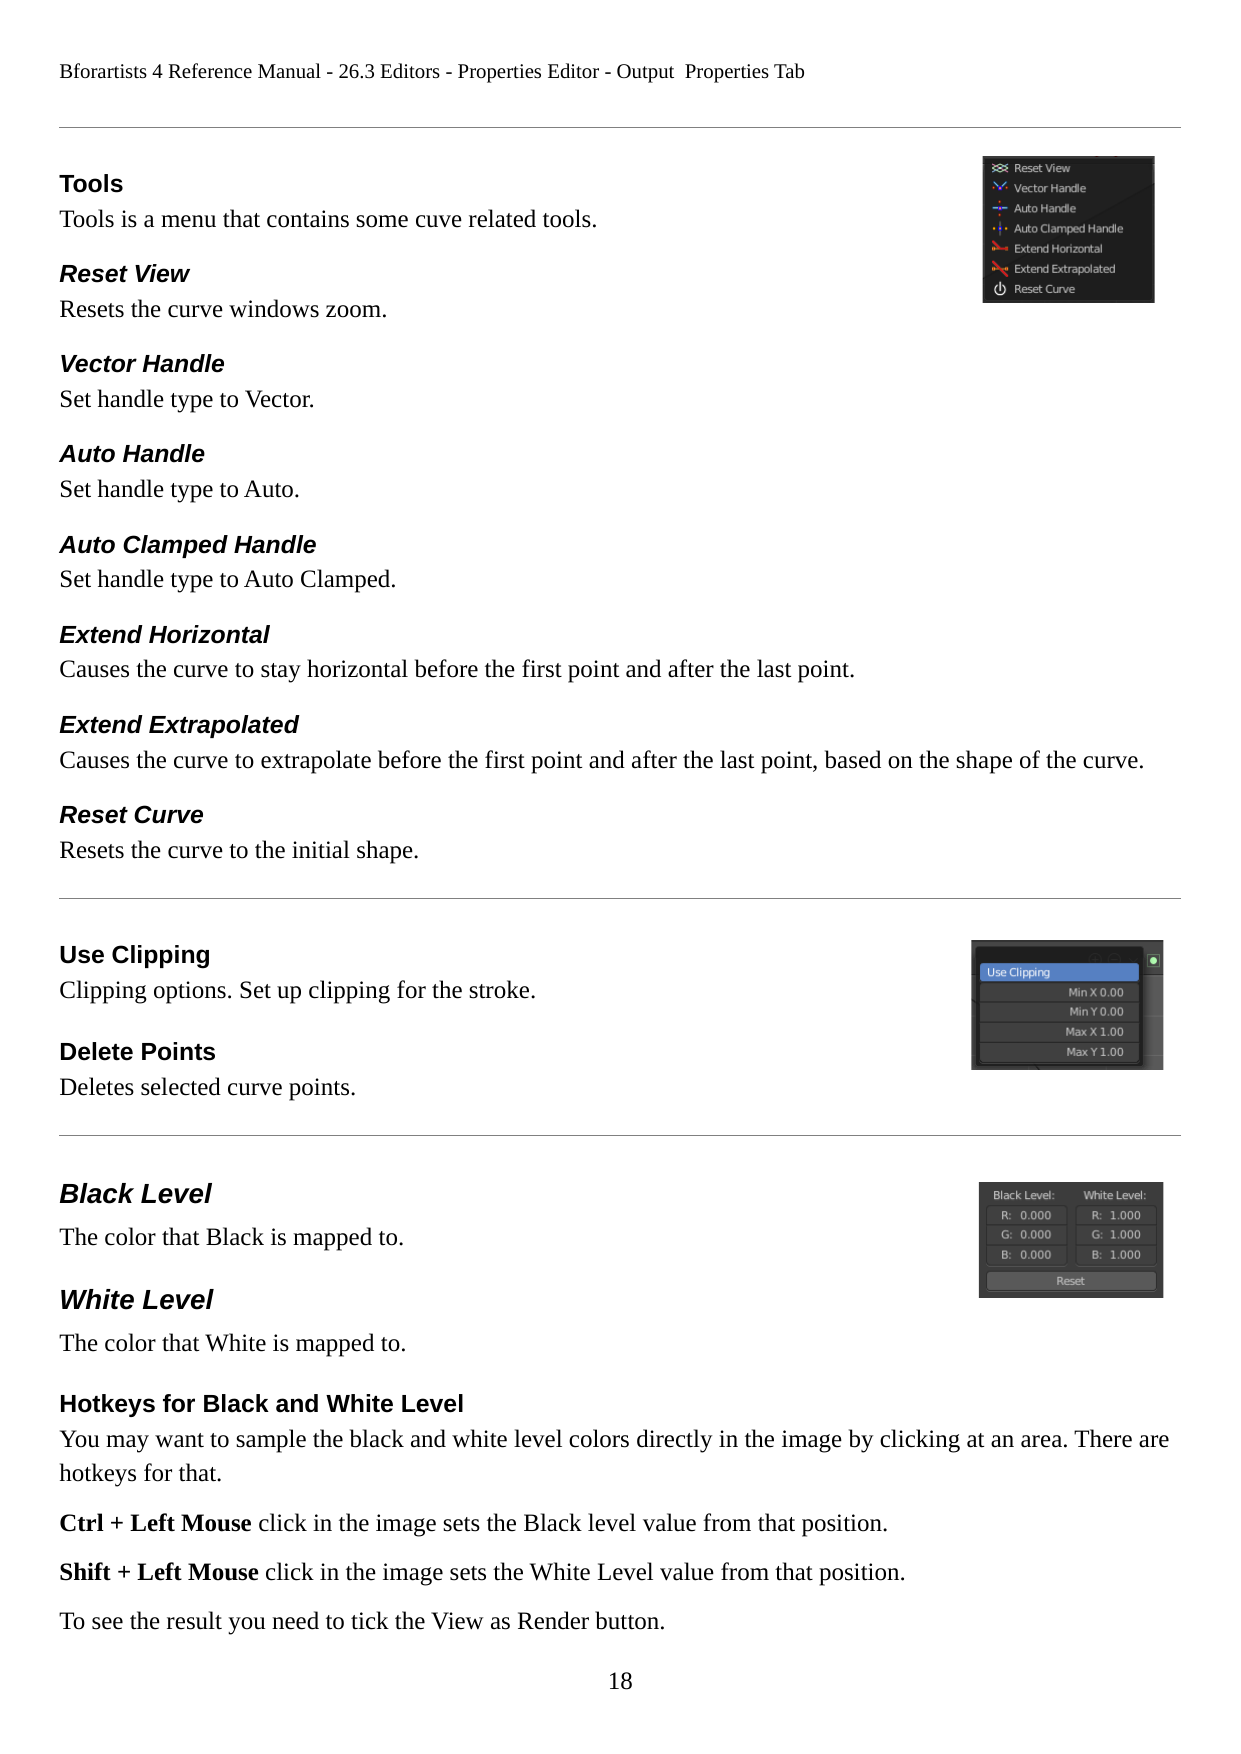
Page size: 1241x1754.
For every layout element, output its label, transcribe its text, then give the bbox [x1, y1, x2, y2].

text Set handle type to Auto Clamped. [59, 564, 1181, 593]
text Resets the curve windows zoom. [59, 294, 1181, 323]
text Deletes selected curve points. [59, 1072, 1181, 1100]
subtitle Extend Horizontal [59, 620, 1181, 648]
text Set handle type to Vector. [59, 384, 1181, 413]
subtitle Tools [59, 169, 982, 198]
subtitle White Level [59, 1283, 1181, 1315]
subtitle [1164, 941, 1181, 969]
subtitle Auto Handle [59, 439, 1181, 468]
subtitle Vector Handle [59, 349, 1181, 378]
subtitle Hotkeys for Black and White Level [59, 1389, 1181, 1418]
subtitle [1164, 1037, 1181, 1065]
text Causes the curve to extrapolate before the first point and after the last point, based on the shape of the curve. [59, 745, 1181, 773]
subtitle Auto Clamped Handle [59, 530, 1181, 558]
subtitle Extend Extrapolated [59, 710, 1181, 738]
text The color that Black is mapped to. [59, 1222, 978, 1251]
subtitle Reset Curve [59, 800, 1181, 828]
text Ctrl + Left Mouse click in the image sets the Black level value from that position. [59, 1508, 1181, 1536]
picture [982, 156, 1155, 303]
subtitle Reset View [59, 259, 982, 288]
subtitle Use Clipping [59, 941, 971, 969]
text Shift + Left Mouse click in the image sets the White Level value from that position. [59, 1557, 1181, 1585]
picture [978, 1182, 1164, 1298]
text Causes the curve to stay horizontal before the first point and after the last point. [59, 654, 1181, 683]
text The color that White is mapped to. [59, 1328, 1181, 1356]
text Clipping options. Set up clipping for the stroke. [59, 975, 971, 1004]
picture [971, 940, 1164, 1070]
subtitle Black Level [59, 1177, 1181, 1209]
text To see the result you need to tick the View as Render button. [59, 1606, 1181, 1634]
text You may want to sample the black and white level colors directly in the image by clicking at an area. There are hotkeys for that. [59, 1424, 1181, 1487]
text Tools is a menu that contains some cuve related tools. [59, 204, 982, 233]
text Resets the curve to the initial shape. [59, 835, 1181, 863]
subtitle [1155, 259, 1181, 288]
text Set handle type to Auto. [59, 474, 1181, 503]
subtitle [1155, 169, 1181, 198]
subtitle Delete Points [59, 1037, 971, 1065]
